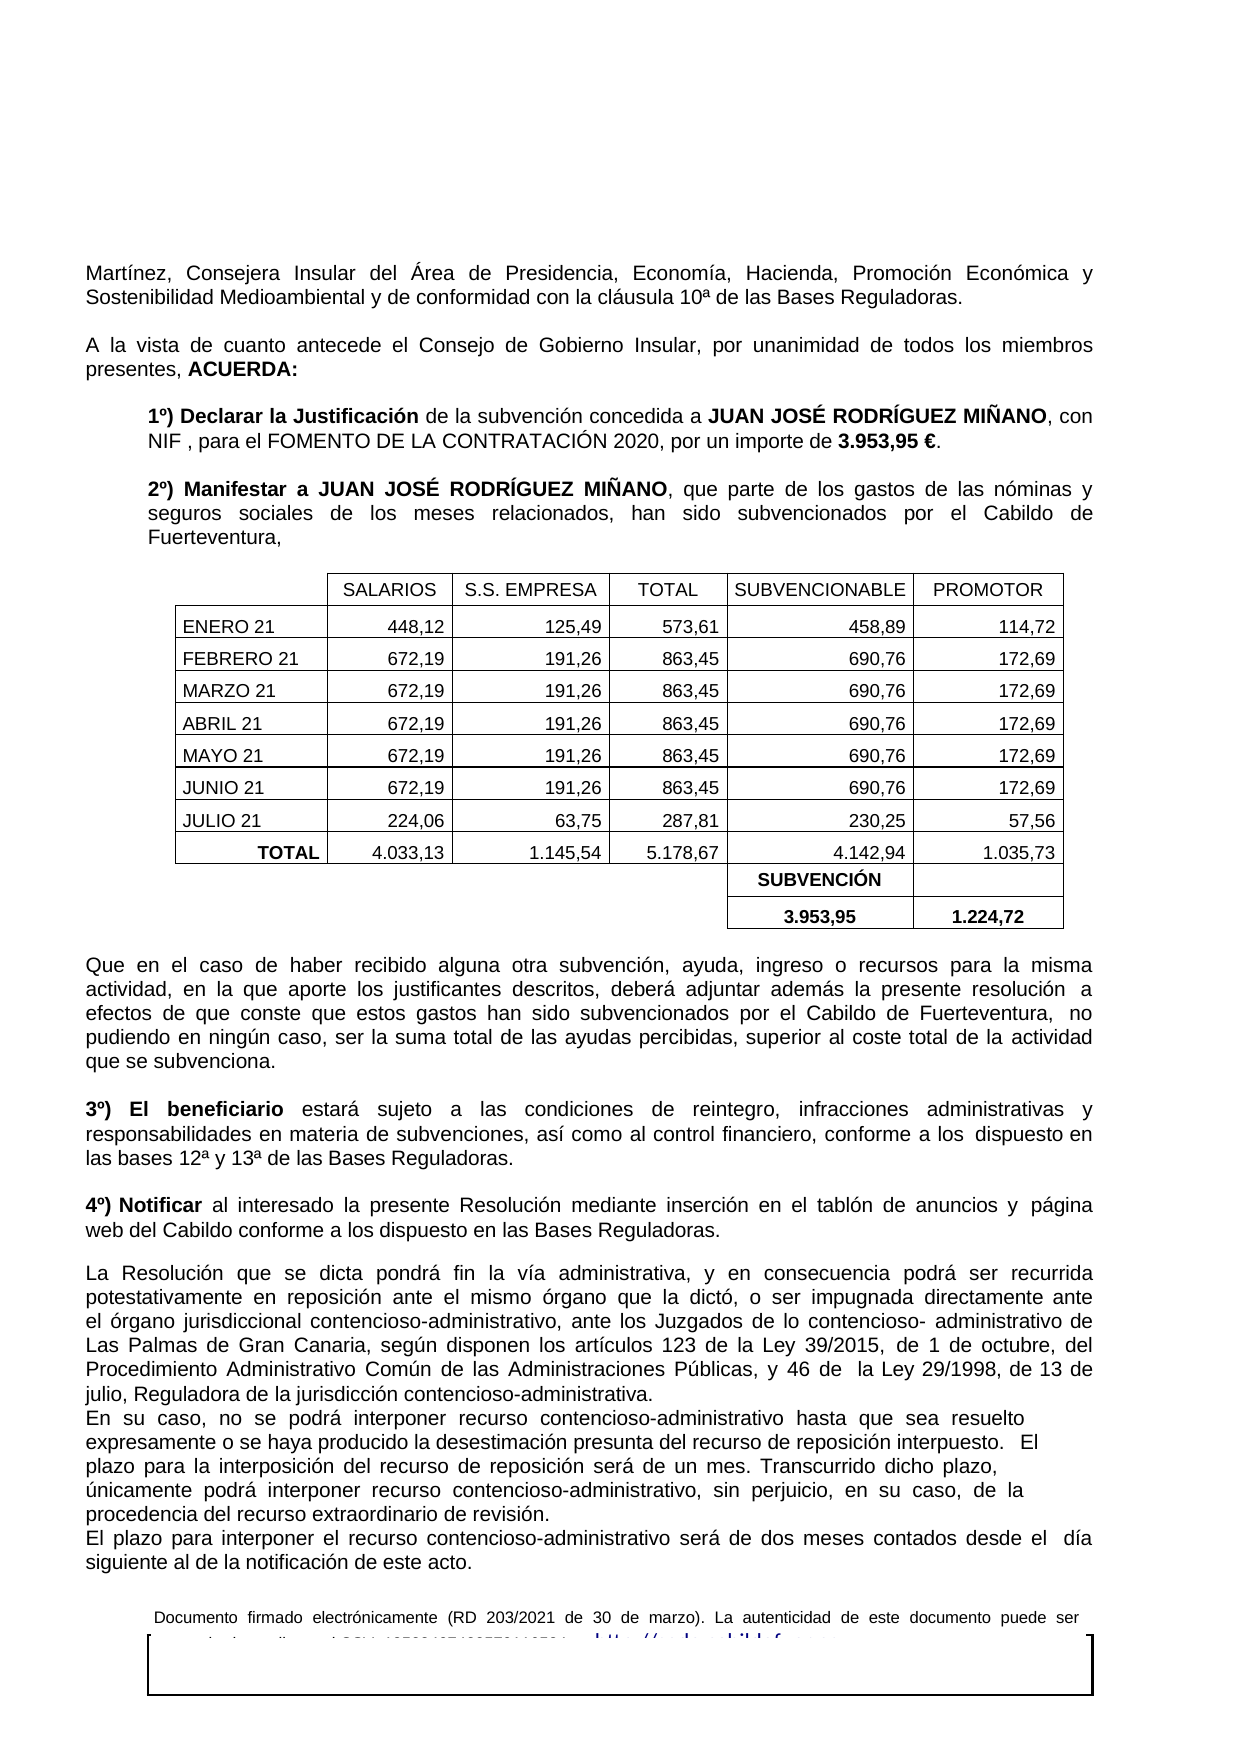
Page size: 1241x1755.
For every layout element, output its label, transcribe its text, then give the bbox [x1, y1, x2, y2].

table_cell 114,72 [914, 606, 1063, 637]
table_header SALARIOS [328, 574, 452, 605]
text El plazo para interponer el recurso contencioso-administrativo será de dos meses contados desde el día siguiente al de la notificación de este acto. [85, 1526, 1093, 1574]
table_cell 690,76 [728, 638, 913, 669]
text 3º) El beneficiario estará sujeto a las condiciones de reintegro, infracciones administrativas y responsabilidades en materia de subvenciones, así como al control financiero, conforme a los dispuesto en las bases 12ª y 13ª de las Bases Reguladoras. [85, 1097, 1093, 1169]
table_cell 672,19 [328, 768, 452, 799]
table_cell 224,06 [328, 800, 452, 831]
table_header S.S. EMPRESA [453, 574, 609, 605]
table_cell 230,25 [728, 800, 913, 831]
table_cell ABRIL 21 [176, 703, 327, 734]
table_cell 573,61 [610, 606, 727, 637]
table_cell 1.035,73 [914, 832, 1063, 863]
table_cell 672,19 [328, 735, 452, 766]
table_cell SUBVENCIÓN [728, 864, 913, 896]
table_cell 672,19 [328, 671, 452, 702]
table_cell 191,26 [453, 638, 609, 669]
table_cell 3.953,95 [728, 897, 913, 928]
table_cell 5.178,67 [610, 832, 727, 863]
table_cell JULIO 21 [176, 800, 327, 831]
table_cell MAYO 21 [176, 735, 327, 766]
table_header TOTAL [610, 574, 727, 605]
text Martínez, Consejera Insular del Área de Presidencia, Economía, Hacienda, Promoción Económica y Sostenibilidad Medioambiental y de conformidad con la cláusula 10ª de las Bases Reguladoras. [85, 260, 1093, 308]
table_cell 4.142,94 [728, 832, 913, 863]
table_cell 172,69 [914, 735, 1063, 766]
table_header SUBVENCIONABLE [728, 574, 913, 605]
table_cell 863,45 [610, 735, 727, 766]
table_cell 1.145,54 [453, 832, 609, 863]
table_cell 448,12 [328, 606, 452, 637]
table_cell 458,89 [728, 606, 913, 637]
table_header PROMOTOR [914, 574, 1063, 605]
table_cell 191,26 [453, 703, 609, 734]
table_cell 287,81 [610, 800, 727, 831]
table_cell 690,76 [728, 671, 913, 702]
table_cell [176, 864, 727, 928]
table_cell 63,75 [453, 800, 609, 831]
table_cell 172,69 [914, 703, 1063, 734]
text 1º) Declarar la Justificación de la subvención concedida a JUAN JOSÉ RODRÍGUEZ MIÑANO, con NIF , para el FOMENTO DE LA CONTRATACIÓN 2020, por un importe de 3.953,95 €. [148, 404, 1093, 452]
text La Resolución que se dicta pondrá fin la vía administrativa, y en consecuencia podrá ser recurrida potestativamente en reposición ante el mismo órgano que la dictó, o ser impugnada directamente ante el órgano jurisdiccional contencioso-administrativo, ante los Juzgados de lo contencioso- administrativo de Las Palmas de Gran Canaria, según disponen los artículos 123 de la Ley 39/2015, de 1 de octubre, del Procedimiento Administrativo Común de las Administraciones Públicas, y 46 de la Ley 29/1998, de 13 de julio, Reguladora de la jurisdicción contencioso-administrativa. [85, 1261, 1093, 1405]
text 4º) Notificar al interesado la presente Resolución mediante inserción en el tablón de anuncios y página web del Cabildo conforme a los dispuesto en las Bases Reguladoras. [85, 1193, 1093, 1241]
table_cell ENERO 21 [176, 606, 327, 637]
table_cell 863,45 [610, 703, 727, 734]
table_cell 1.224,72 [914, 897, 1063, 928]
table_cell MARZO 21 [176, 671, 327, 702]
text Que en el caso de haber recibido alguna otra subvención, ayuda, ingreso o recursos para la misma actividad, en la que aporte los justificantes descritos, deberá adjuntar además la presente resolución a efectos de que conste que estos gastos han sido subvencionados por el Cabildo de Fuerteventura, no pudiendo en ningún caso, ser la suma total de las ayudas percibidas, superior al coste total de la actividad que se subvenciona. [85, 953, 1093, 1073]
table_cell 690,76 [728, 768, 913, 799]
text A la vista de cuanto antecede el Consejo de Gobierno Insular, por unanimidad de todos los miembros presentes, ACUERDA: [85, 332, 1093, 381]
text 2º) Manifestar a JUAN JOSÉ RODRÍGUEZ MIÑANO, que parte de los gastos de las nóminas y seguros sociales de los meses relacionados, han sido subvencionados por el Cabildo de Fuerteventura, [148, 476, 1093, 549]
table_cell 672,19 [328, 638, 452, 669]
table_cell 672,19 [328, 703, 452, 734]
table_cell 863,45 [610, 768, 727, 799]
table_cell 172,69 [914, 638, 1063, 669]
table_cell 4.033,13 [328, 832, 452, 863]
table_cell 863,45 [610, 638, 727, 669]
table_cell [914, 864, 1063, 896]
table_cell 191,26 [453, 735, 609, 766]
table_cell 863,45 [610, 671, 727, 702]
table_cell FEBRERO 21 [176, 638, 327, 669]
table_cell 125,49 [453, 606, 609, 637]
table_cell JUNIO 21 [176, 768, 327, 799]
table_cell 172,69 [914, 671, 1063, 702]
table_cell 690,76 [728, 735, 913, 766]
text En su caso, no se podrá interponer recurso contencioso-administrativo hasta que sea resuelto expresamente o se haya producido la desestimación presunta del recurso de reposición interpuesto. El plazo para la interposición del recurso de reposición será de un mes. Transcurrido dicho plazo, únicamente podrá interponer recurso contencioso-administrativo, sin perjuicio, en su caso, de la procedencia del recurso extraordinario de revisión. [85, 1405, 1088, 1526]
table_header [176, 573, 327, 605]
table_cell 690,76 [728, 703, 913, 734]
table_cell TOTAL [176, 832, 327, 863]
table_cell 191,26 [453, 768, 609, 799]
table_cell 191,26 [453, 671, 609, 702]
table_cell 57,56 [914, 800, 1063, 831]
table_cell 172,69 [914, 768, 1063, 799]
